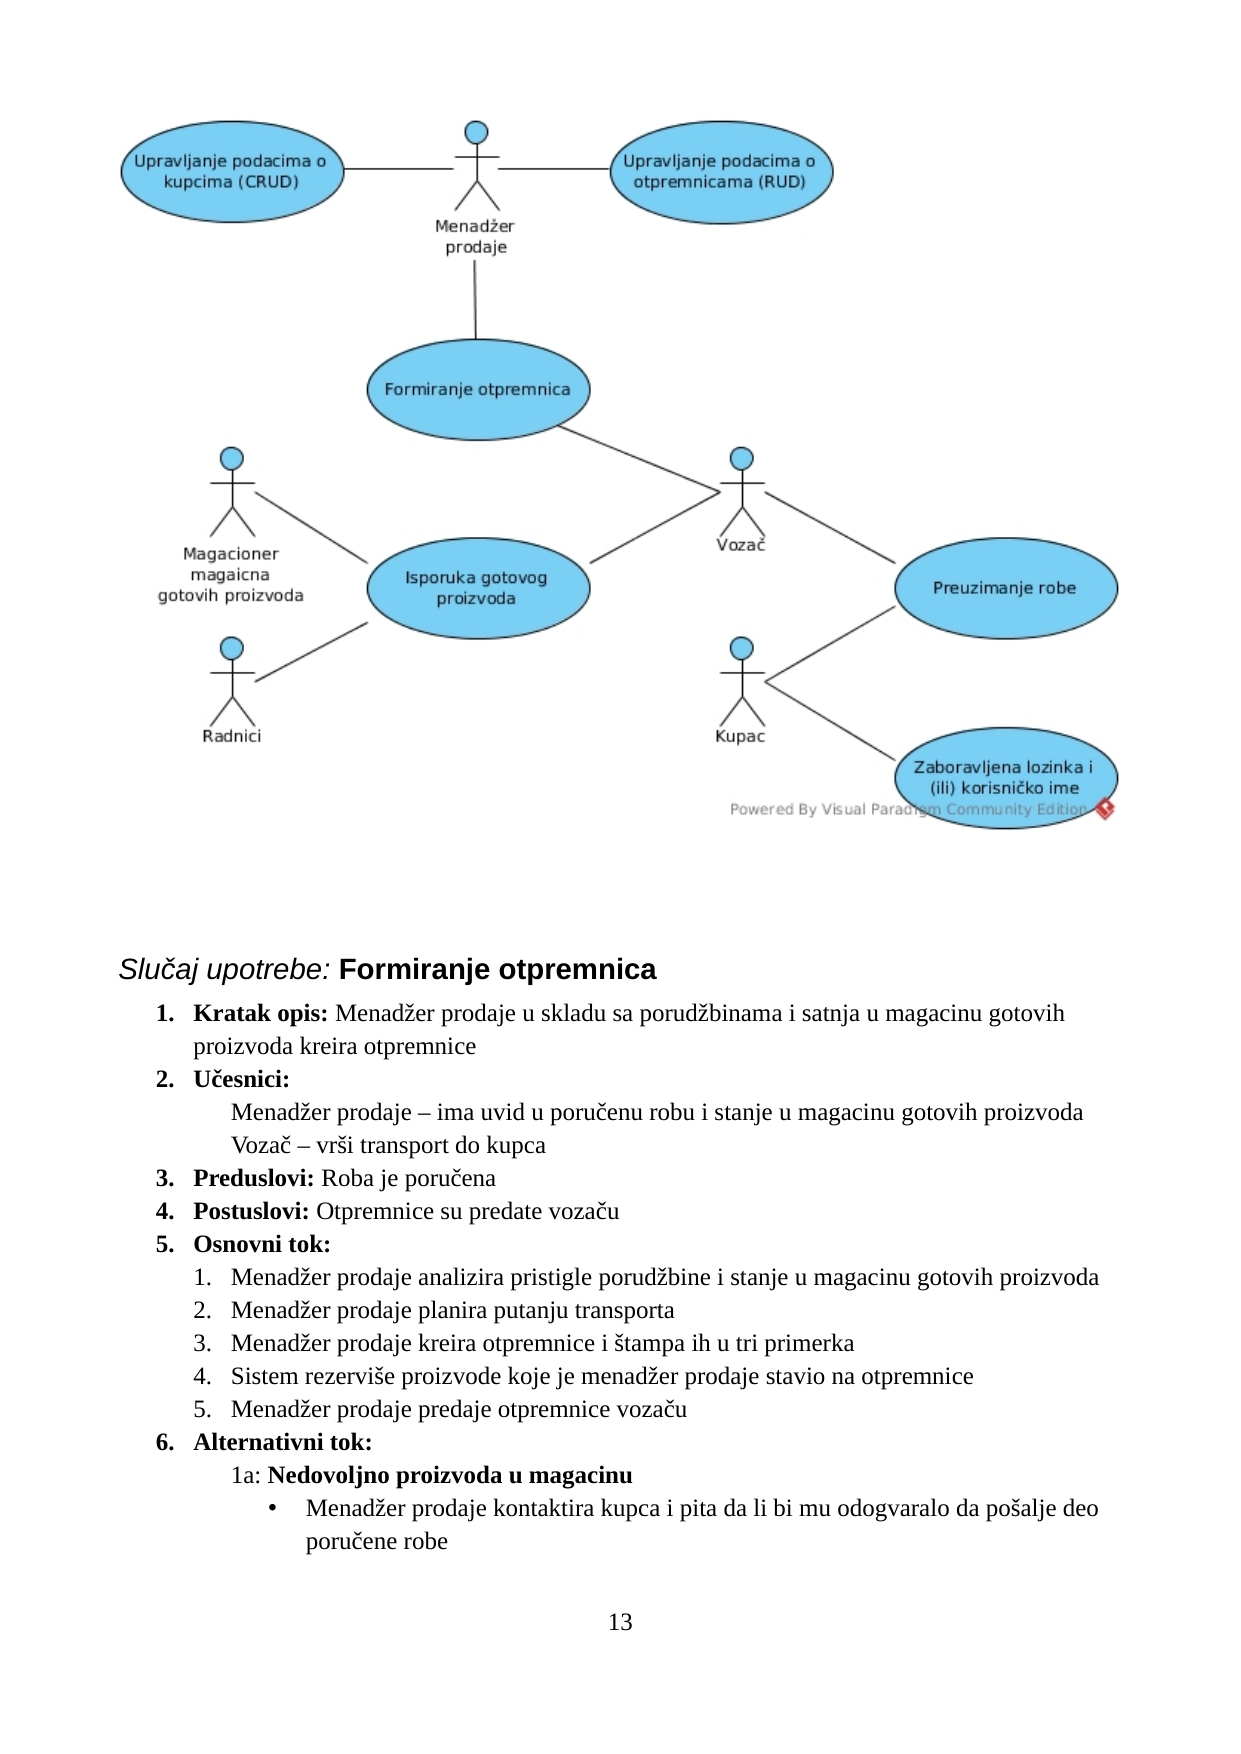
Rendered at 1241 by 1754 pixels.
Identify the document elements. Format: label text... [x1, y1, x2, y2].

subtitle Slučaj upotrebe: Formiranje otpremnica [118, 952, 1122, 986]
list Alternativni tok: [156, 1427, 1122, 1456]
list Kratak opis: Menadžer prodaje u skladu sa porudžbinama i satnja u magacinu gotovih proizvoda kreira otpremnice [156, 998, 1122, 1060]
list Menadžer prodaje predaje otpremnice vozaču [193, 1394, 1122, 1423]
list 1a: Nedovoljno proizvoda u magacinu [231, 1460, 1122, 1489]
picture [118, 118, 1123, 834]
list Postuslovi: Otpremnice su predate vozaču [156, 1196, 1122, 1225]
list Vozač – vrši transport do kupca [231, 1130, 1122, 1159]
list Sistem rezerviše proizvode koje je menadžer prodaje stavio na otpremnice [193, 1361, 1122, 1390]
list Menadžer prodaje planira putanju transporta [193, 1295, 1122, 1324]
list Preduslovi: Roba je poručena [156, 1163, 1122, 1192]
list Menadžer prodaje kreira otpremnice i štampa ih u tri primerka [193, 1328, 1122, 1357]
list Učesnici: [156, 1064, 1122, 1093]
list Osnovni tok: [156, 1229, 1122, 1258]
list Menadžer prodaje – ima uvid u poručenu robu i stanje u magacinu gotovih proizvoda [231, 1097, 1122, 1126]
list Menadžer prodaje kontaktira kupca i pita da li bi mu odogvaralo da pošalje deo poručene robe [268, 1493, 1122, 1555]
list Menadžer prodaje analizira pristigle porudžbine i stanje u magacinu gotovih proizvoda [193, 1262, 1122, 1291]
